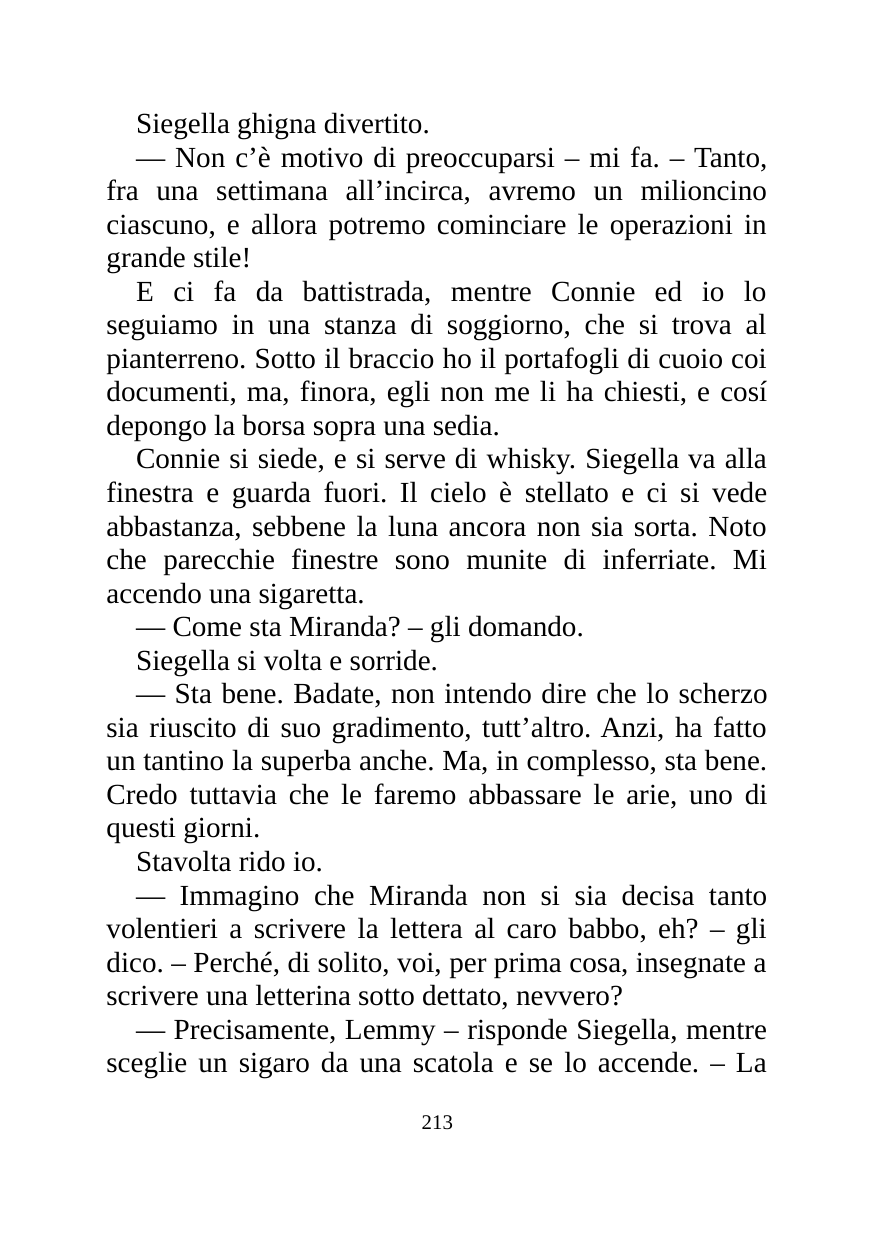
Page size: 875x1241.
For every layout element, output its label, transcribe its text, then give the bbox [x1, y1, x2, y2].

text — Sta bene. Badate, non intendo dire che lo scherzo sia riuscito di suo gradimento, tutt’altro. Anzi, ha fatto un tantino la superba anche. Ma, in complesso, sta bene. Credo tuttavia che le faremo abbassare le arie, uno di questi giorni. [106, 676, 768, 844]
text — Precisamente, Lemmy – risponde Siegella, mentre sceglie un sigaro da una scatola e se lo accende. – La [106, 1012, 768, 1079]
text Connie si siede, e si serve di whisky. Siegella va alla finestra e guarda fuori. Il cielo è stellato e ci si vede abbastanza, sebbene la luna ancora non sia sorta. Noto che parecchie finestre sono munite di inferriate. Mi accendo una sigaretta. [106, 442, 768, 609]
text Siegella ghigna divertito. [106, 106, 768, 140]
text Stavolta rido io. [106, 844, 768, 878]
text — Immagino che Miranda non si sia decisa tanto volentieri a scrivere la lettera al caro babbo, eh? – gli dico. – Perché, di solito, voi, per prima cosa, insegnate a scrivere una letterina sotto dettato, nevvero? [106, 878, 768, 1012]
text E ci fa da battistrada, mentre Connie ed io lo seguiamo in una stanza di soggiorno, che si trova al pianterreno. Sotto il braccio ho il portafogli di cuoio coi documenti, ma, finora, egli non me li ha chiesti, e cosí depongo la borsa sopra una sedia. [106, 274, 768, 442]
text — Come sta Miranda? – gli domando. [106, 609, 768, 643]
text — Non c’è motivo di preoccuparsi – mi fa. – Tanto, fra una settimana all’incirca, avremo un milioncino ciascuno, e allora potremo cominciare le operazioni in grande stile! [106, 140, 768, 274]
text Siegella si volta e sorride. [106, 643, 768, 676]
